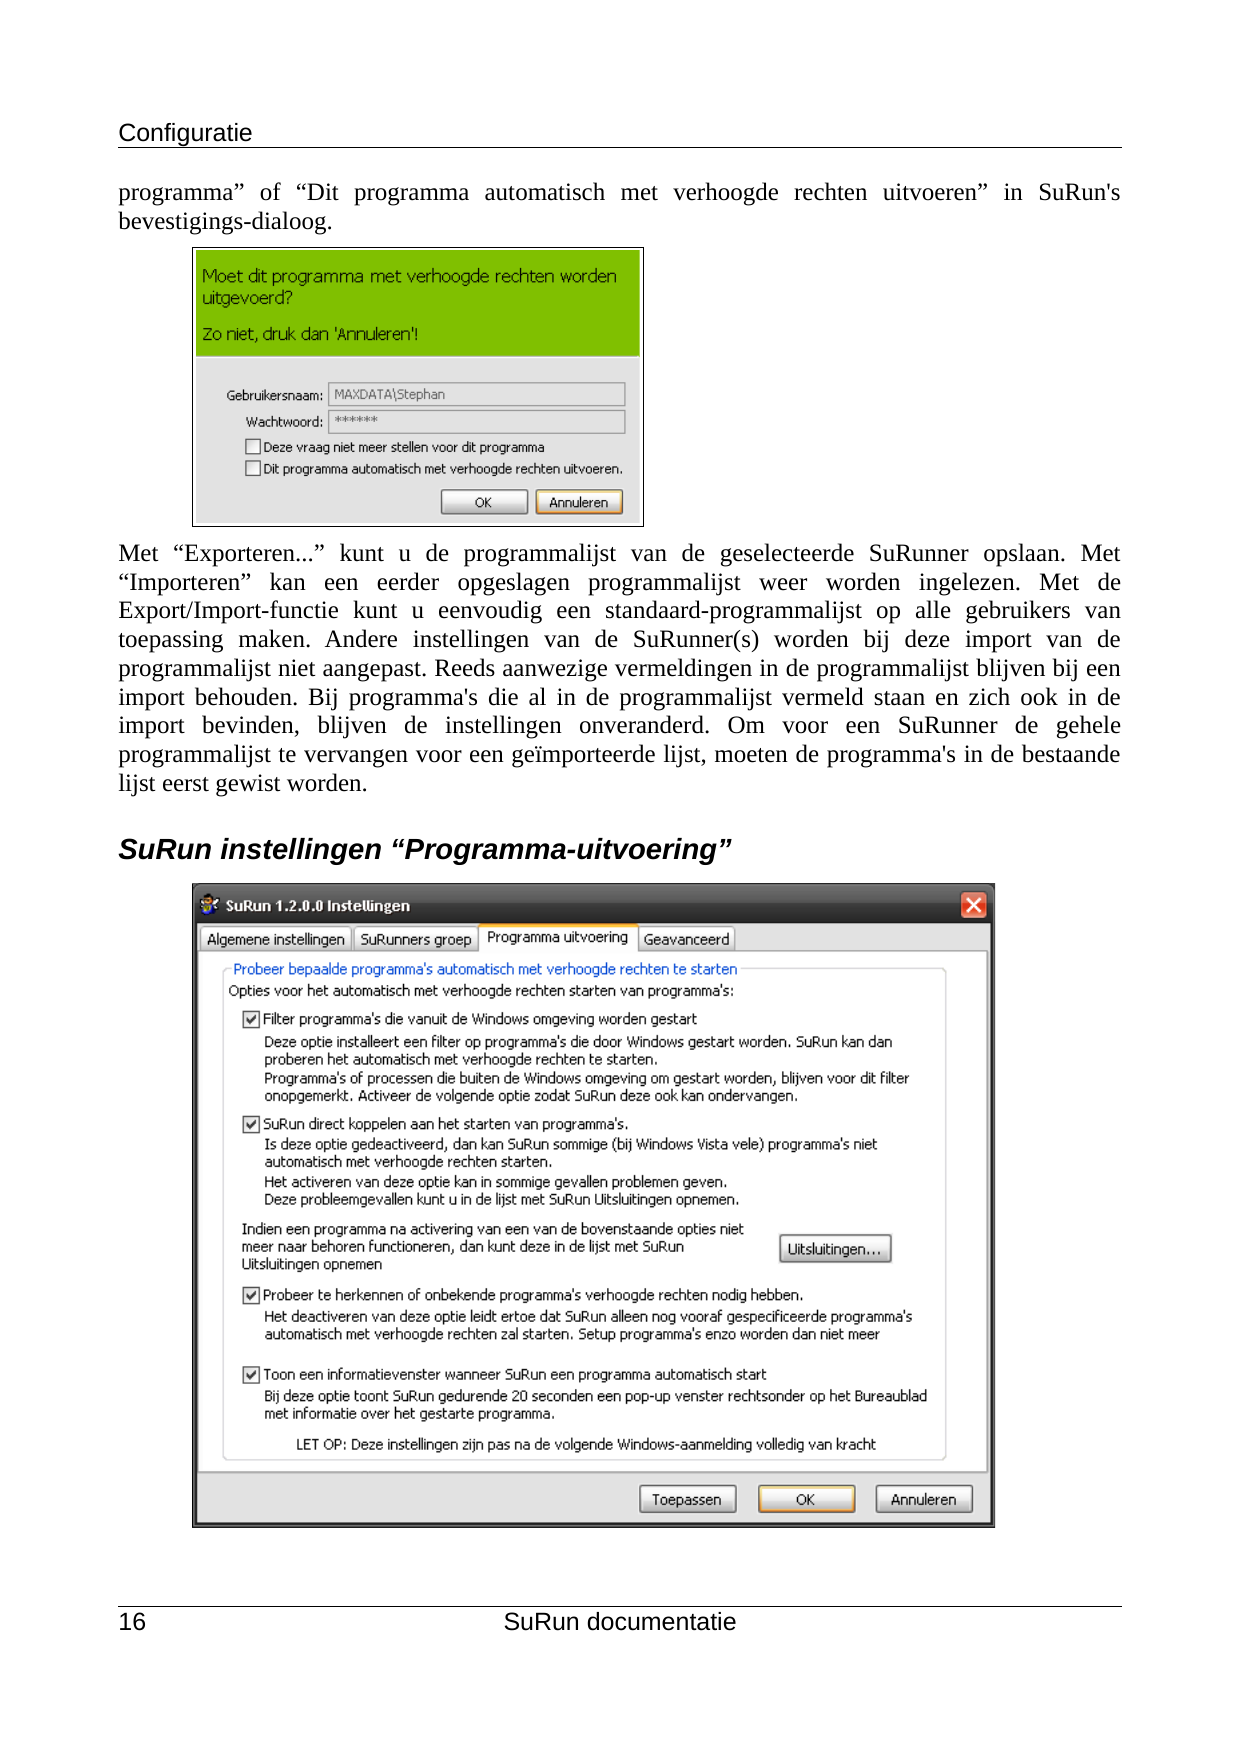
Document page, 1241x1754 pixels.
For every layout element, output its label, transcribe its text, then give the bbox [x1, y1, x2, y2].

subtitle SuRun instellingen “Programma-uitvoering” [118, 832, 1122, 866]
text programma” of “Dit programma automatisch met verhoogde rechten uitvoeren” in SuRun's bevestigings-dialoog. [118, 177, 1122, 235]
text Met “Exporteren...” kunt u de programmalijst van de geselecteerde SuRunner opslaan. Met “Importeren” kan een eerder opgeslagen programmalijst weer worden ingelezen. Met de Export/Import-functie kunt u eenvoudig een standaard-programmalijst op alle gebruikers van toepassing maken. Andere instellingen van de SuRunner(s) worden bij deze import van de programmalijst niet aangepast. Reeds aanwezige vermeldingen in de programmalijst blijven bij een import behouden. Bij programma's die al in de programmalijst vermeld staan en zich ook in de import bevinden, blijven de instellingen onveranderd. Om voor een SuRunner de gehele programmalijst te vervangen voor een geïmporteerde lijst, moeten de programma's in de bestaande lijst eerst gewist worden. [118, 241, 1122, 797]
picture [192, 883, 995, 1528]
picture [196, 250, 640, 523]
